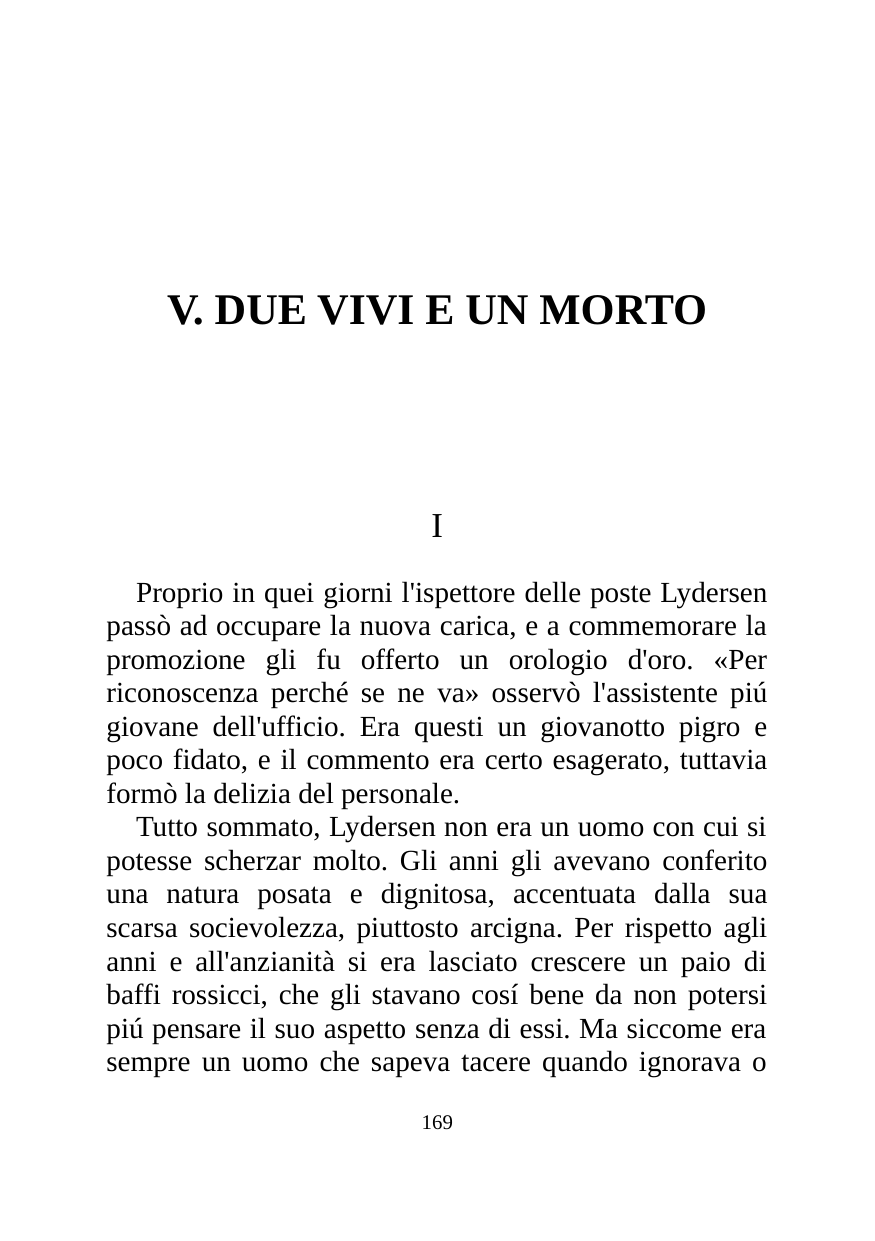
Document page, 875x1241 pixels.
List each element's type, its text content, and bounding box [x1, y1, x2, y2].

text Proprio in quei giorni l'ispettore delle poste Lydersen passò ad occupare la nuova carica, e a commemorare la promozione gli fu offerto un orologio d'oro. «Per riconoscenza perché se ne va» osservò l'assistente piú giovane dell'ufficio. Era questi un giovanotto pigro e poco fidato, e il commento era certo esagerato, tuttavia formò la delizia del personale. [106, 575, 768, 809]
text Tutto sommato, Lydersen non era un uomo con cui si potesse scherzar molto. Gli anni gli avevano conferito una natura posata e dignitosa, accentuata dalla sua scarsa socievolezza, piuttosto arcigna. Per rispetto agli anni e all'anzianità si era lasciato crescere un paio di baffi rossicci, che gli stavano cosí bene da non potersi piú pensare il suo aspetto senza di essi. Ma siccome era sempre un uomo che sapeva tacere quando ignorava o [106, 809, 768, 1078]
subtitle I [106, 505, 768, 545]
subtitle V. DUE VIVI E UN MORTO [106, 283, 768, 334]
